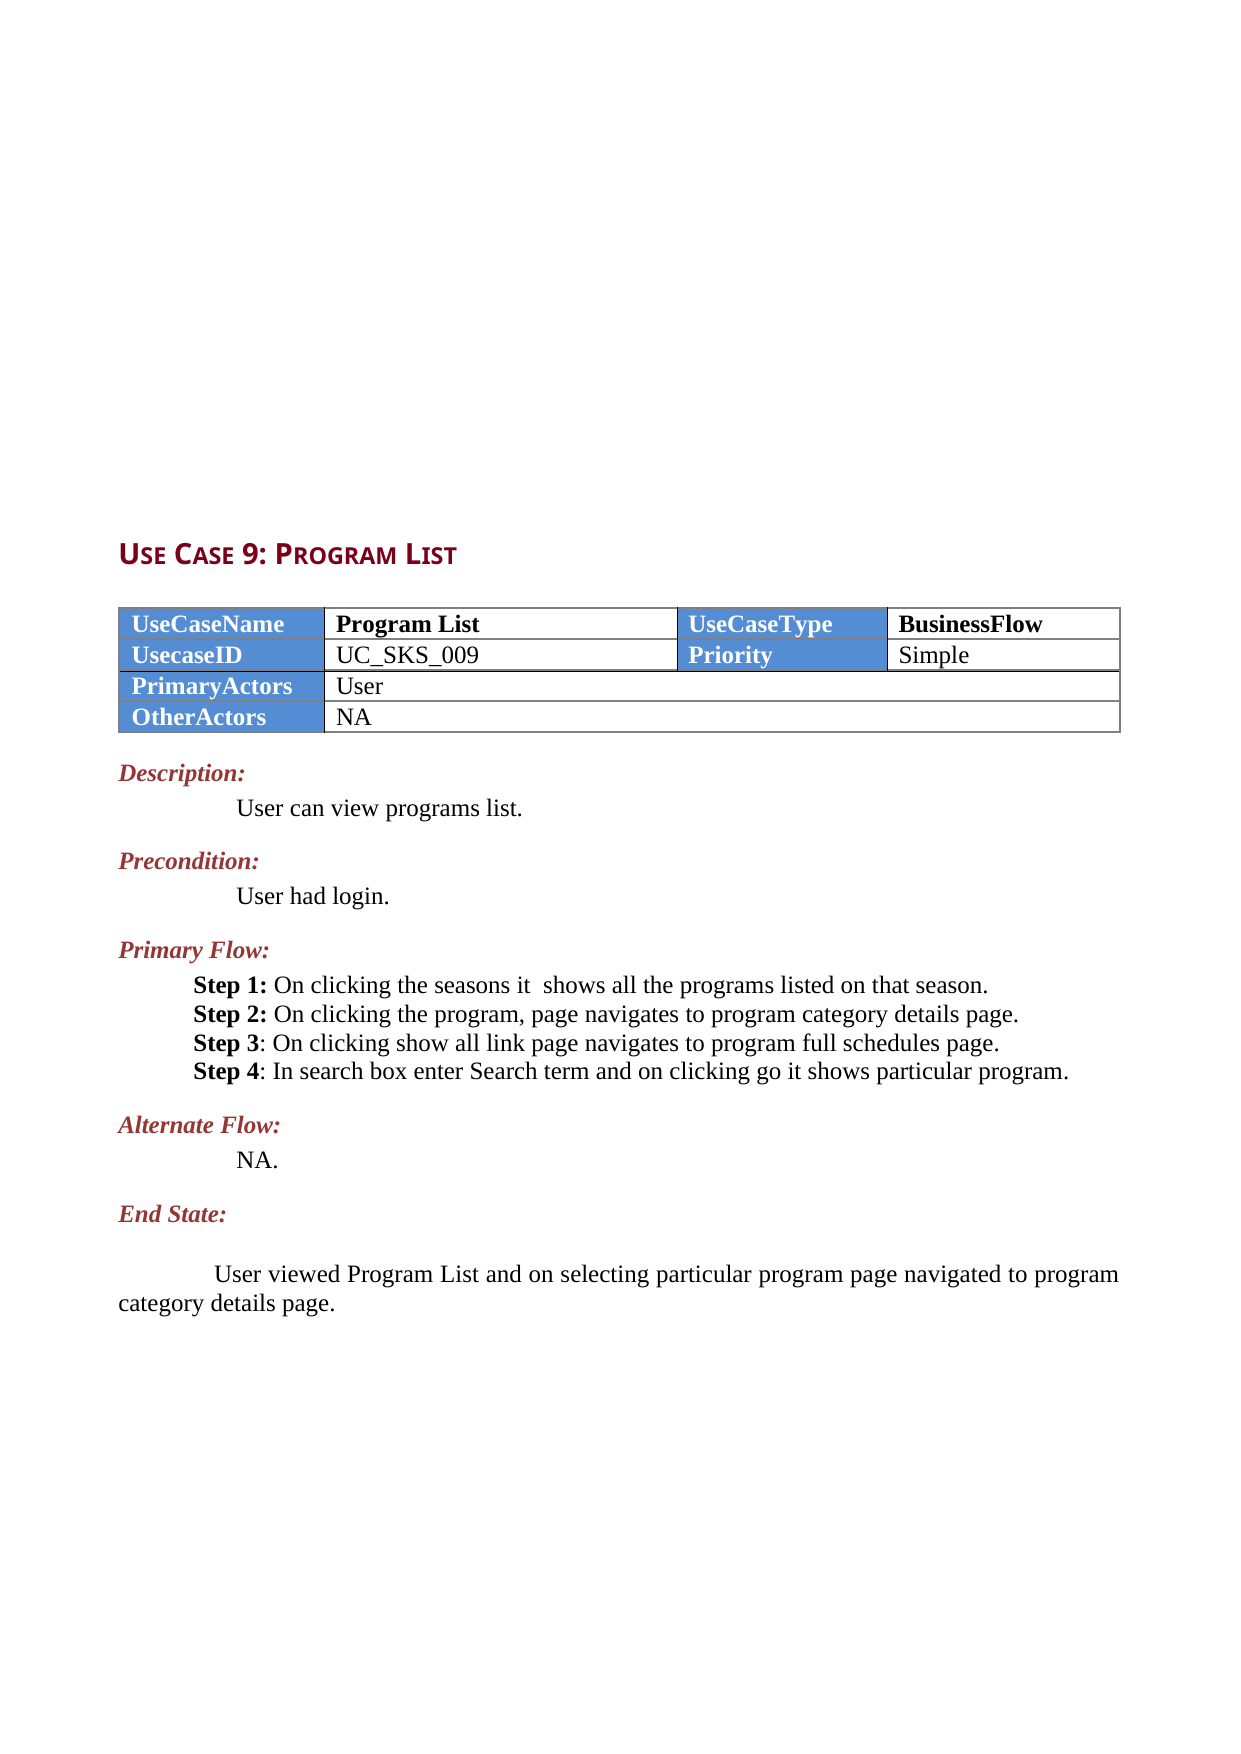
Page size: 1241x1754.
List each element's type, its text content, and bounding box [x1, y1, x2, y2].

text Step 2: On clicking the program, page navigates to program category details page. [193, 999, 1122, 1028]
table_header Program List [325, 609, 677, 638]
table_cell OtherActors [120, 702, 324, 731]
table_cell Simple [888, 640, 1119, 669]
table_cell NA [325, 702, 1119, 731]
text Step 1: On clicking the seasons it shows all the programs listed on that season. [193, 970, 1122, 999]
text End State: [118, 1199, 1122, 1228]
text Step 3: On clicking show all link page navigates to program full schedules page. [193, 1028, 1122, 1056]
table_cell UsecaseID [120, 640, 324, 669]
text Primary Flow: [118, 935, 1122, 964]
text Alternate Flow: [118, 1110, 1122, 1139]
table_header UseCaseType [678, 609, 887, 638]
table_header UseCaseName [120, 609, 324, 638]
table_cell User [325, 672, 1119, 700]
text Precondition: [118, 846, 1122, 875]
table_cell Priority [678, 640, 887, 669]
text Step 4: In search box enter Search term and on clicking go it shows particular program. [193, 1056, 1122, 1085]
text NA. [118, 1145, 1122, 1174]
table_cell PrimaryActors [120, 672, 324, 700]
text User viewed Program List and on selecting particular program page navigated to program category details page. [118, 1259, 1122, 1316]
text User can view programs list. [118, 793, 1122, 821]
table_cell UC_SKS_009 [325, 640, 677, 669]
table_header BusinessFlow [888, 609, 1119, 638]
text Description: [118, 758, 1122, 786]
text Use Case 9: Program List [118, 533, 1122, 573]
text User had login. [118, 881, 1122, 910]
